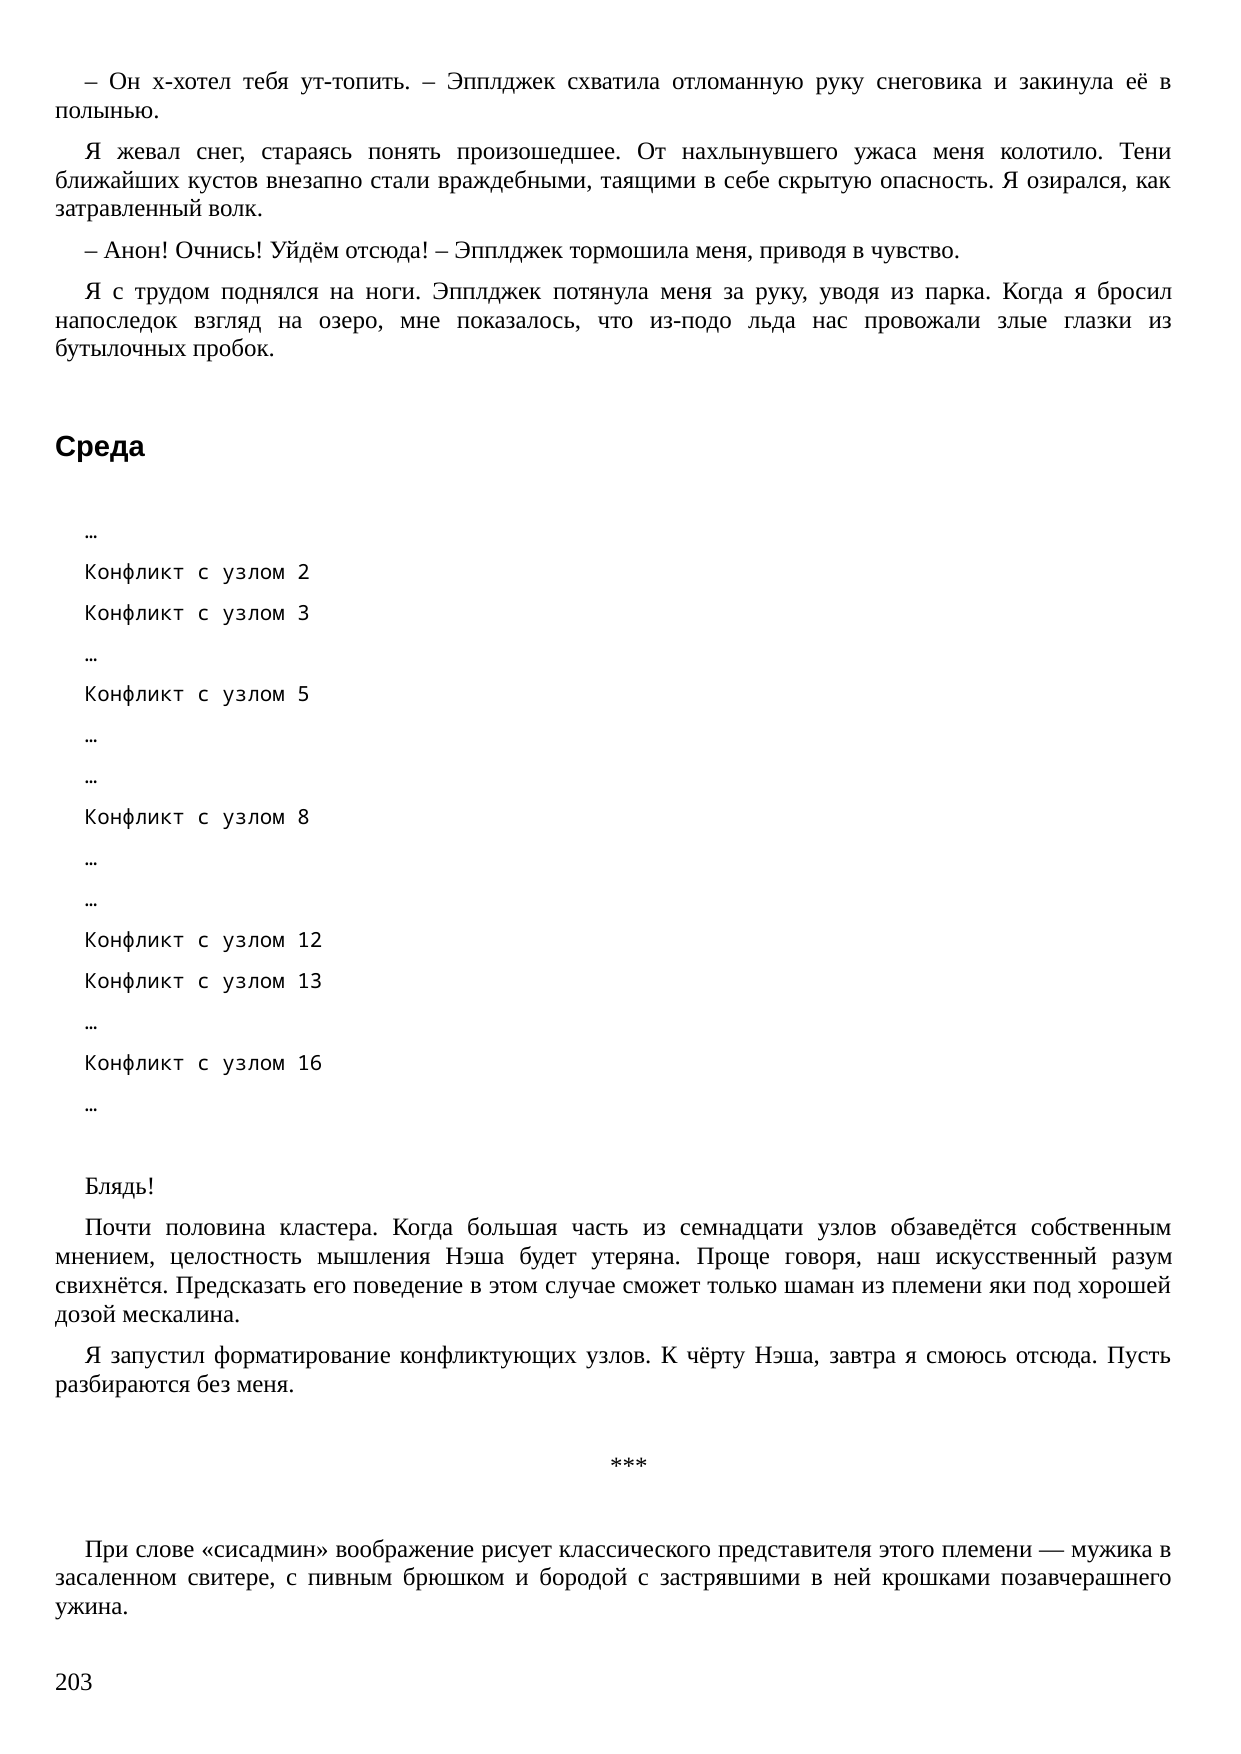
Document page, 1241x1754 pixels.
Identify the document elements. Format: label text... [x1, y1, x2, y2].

text … [55, 761, 1173, 790]
text … [55, 843, 1173, 872]
text – Он х-хотел тебя ут-топить. – Эпплджек схватила отломанную руку снеговика и закинула её в полынью. [55, 66, 1173, 123]
subtitle Среда [55, 428, 1173, 462]
text Я с трудом поднялся на ноги. Эпплджек потянула меня за руку, уводя из парка. Когда я бросил напоследок взгляд на озеро, мне показалось, что из-подо льда нас провожали злые глазки из бутылочных пробок. [55, 276, 1173, 362]
text … [55, 884, 1173, 913]
text Я жевал снег, стараясь понять произошедшее. От нахлынувшего ужаса меня колотило. Тени ближайших кустов внезапно стали враждебными, таящими в себе скрытую опасность. Я озирался, как затравленный волк. [55, 136, 1173, 222]
text – Анон! Очнись! Уйдём отсюда! – Эпплджек тормошила меня, приводя в чувство. [55, 235, 1173, 263]
text Конфликт с узлом 12 [55, 925, 1173, 954]
text … [55, 639, 1173, 667]
text Я запустил форматирование конфликтующих узлов. К чёрту Нэша, завтра я смоюсь отсюда. Пусть разбираются без меня. [55, 1340, 1173, 1397]
text Конфликт с узлом 8 [55, 802, 1173, 831]
text Блядь! [55, 1171, 1173, 1200]
text … [55, 1089, 1173, 1117]
text … [55, 721, 1173, 749]
text … [55, 516, 1173, 544]
text Конфликт с узлом 5 [55, 679, 1173, 708]
text Конфликт с узлом 3 [55, 598, 1173, 626]
text При слове «сисадмин» воображение рисует классического представителя этого племени — мужика в засаленном свитере, с пивным брюшком и бородой с застрявшими в ней крошками позавчерашнего ужина. [55, 1534, 1173, 1620]
text *** [55, 1451, 1173, 1480]
text Конфликт с узлом 2 [55, 557, 1173, 585]
text … [55, 1007, 1173, 1036]
text Конфликт с узлом 16 [55, 1048, 1173, 1076]
text Почти половина кластера. Когда большая часть из семнадцати узлов обзаведётся собственным мнением, целостность мышления Нэша будет утеряна. Проще говоря, наш искусственный разум свихнётся. Предсказать его поведение в этом случае сможет только шаман из племени яки под хорошей дозой мескалина. [55, 1212, 1173, 1327]
text Конфликт с узлом 13 [55, 966, 1173, 994]
